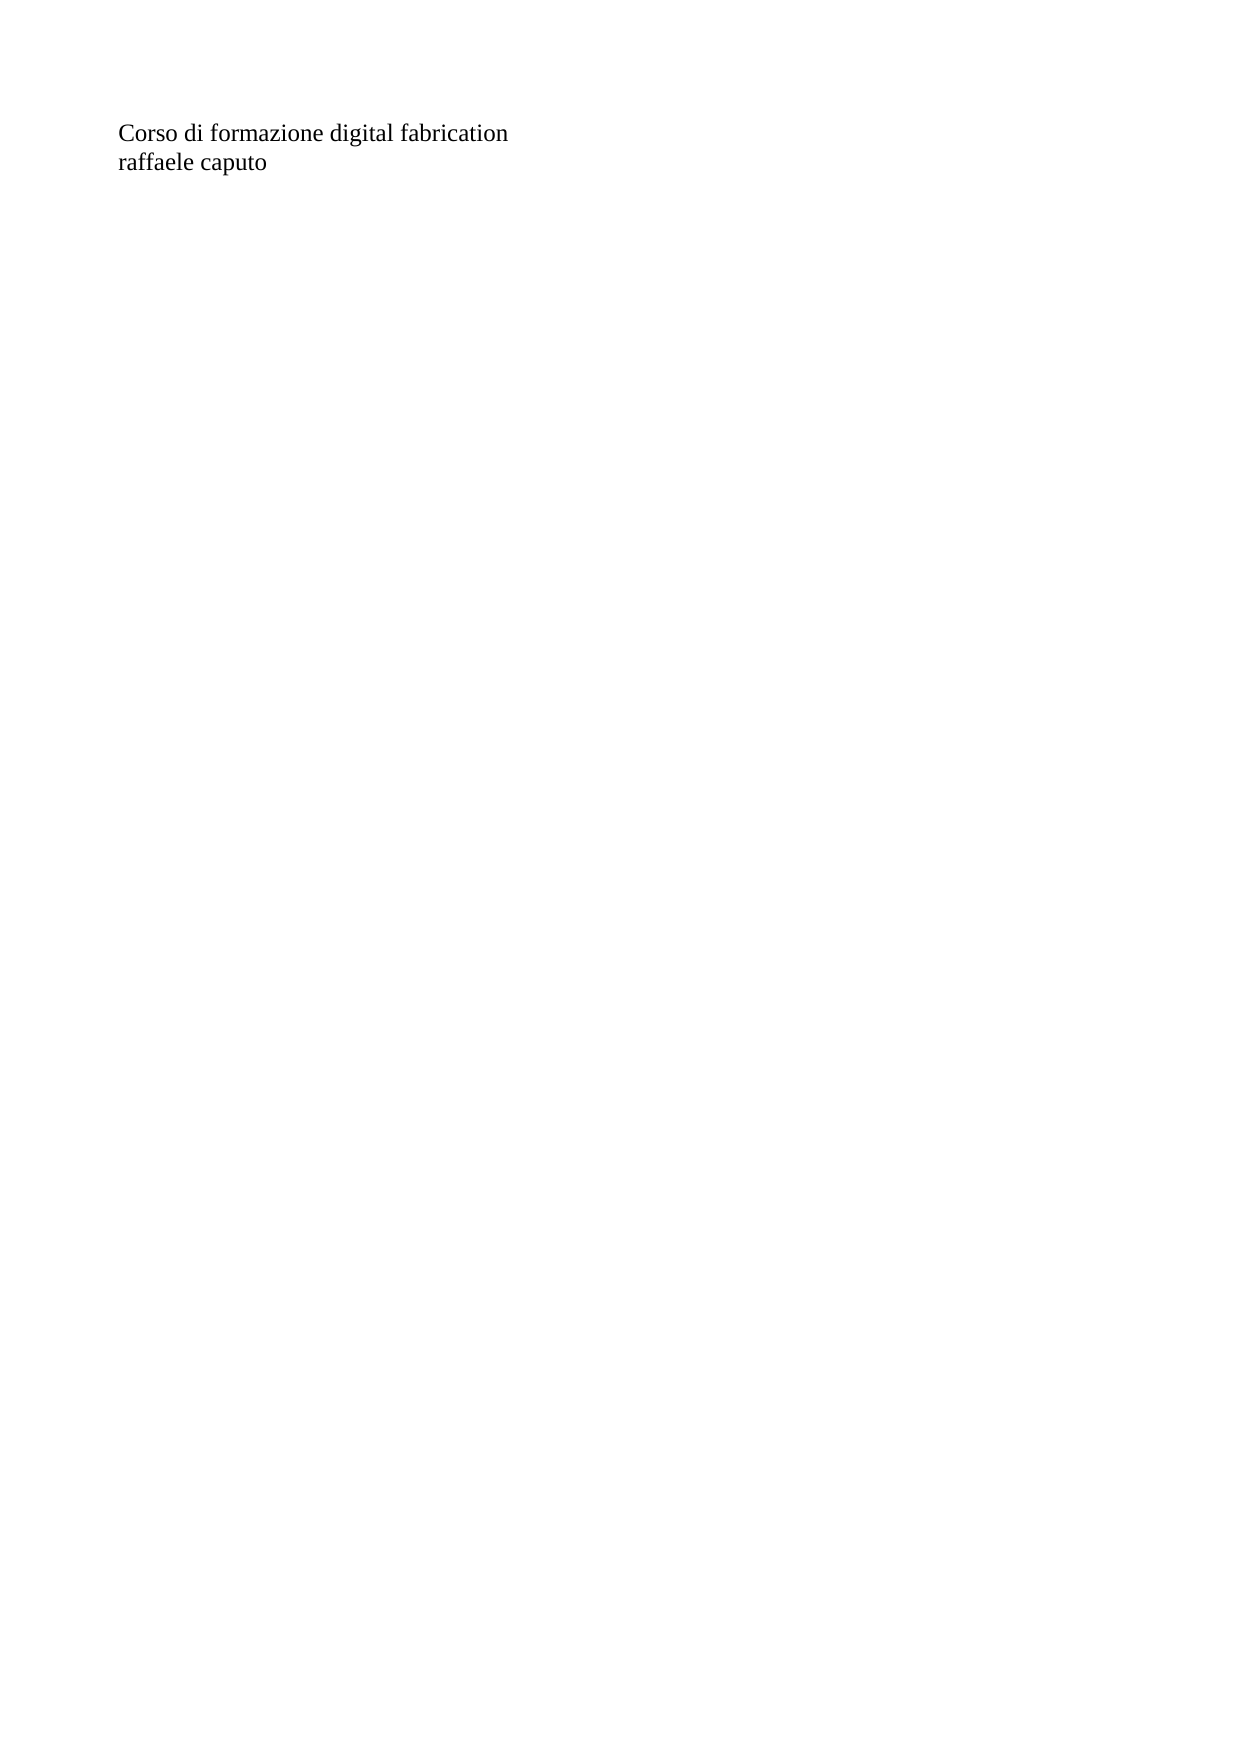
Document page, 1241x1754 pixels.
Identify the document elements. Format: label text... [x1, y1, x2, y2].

text raffaele caputo [118, 147, 1122, 176]
text Corso di formazione digital fabrication [118, 118, 1122, 147]
